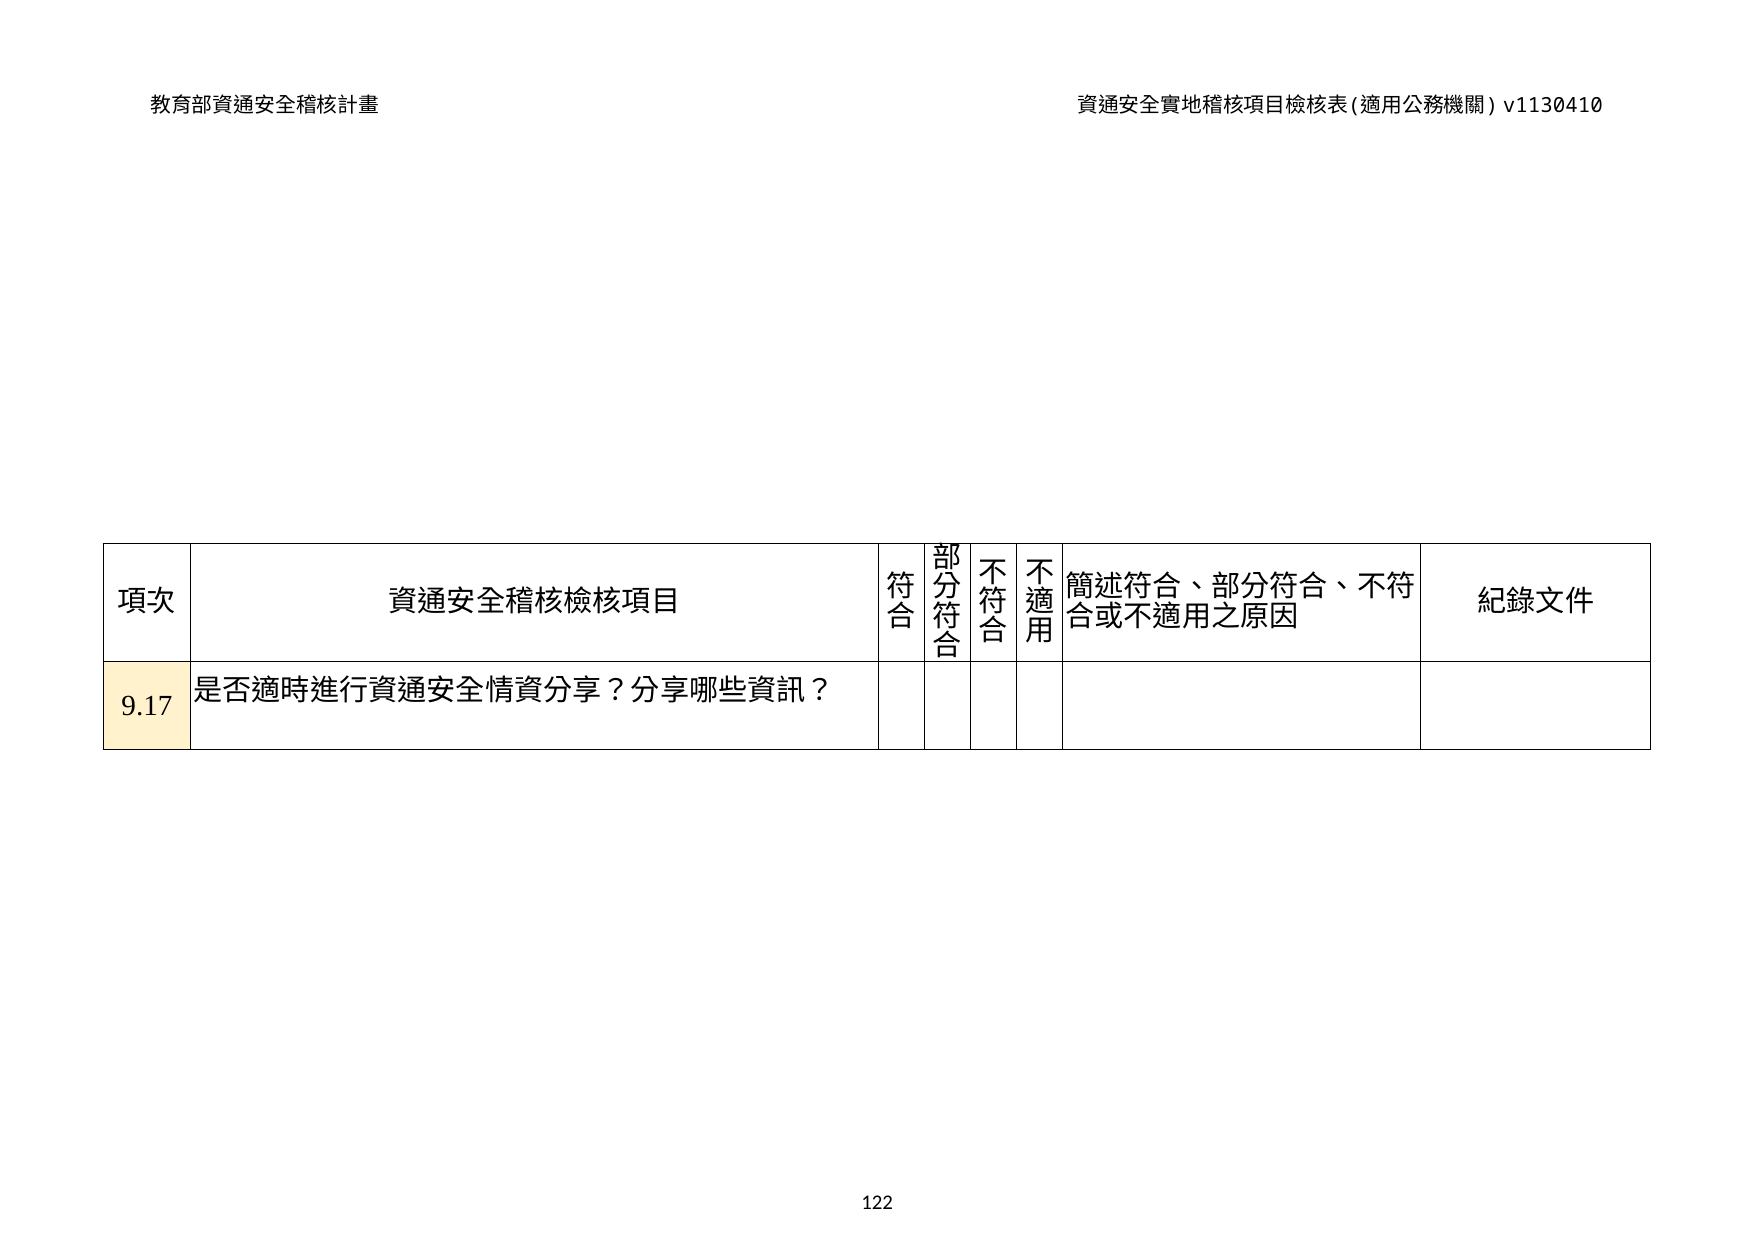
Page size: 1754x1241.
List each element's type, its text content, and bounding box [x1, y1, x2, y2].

table_header 部分符合 [925, 544, 970, 661]
table_header 符合 [879, 544, 924, 661]
table_cell [879, 662, 924, 749]
table_cell [1017, 662, 1062, 749]
table_cell [1421, 662, 1650, 749]
table_header 不符合 [971, 544, 1016, 661]
table_header 項次 [104, 544, 190, 661]
table_header 資通安全稽核檢核項目 [191, 544, 878, 661]
table_header 紀錄文件 [1421, 544, 1650, 661]
table_header 簡述符合、部分符合、不符合或不適用之原因 [1063, 544, 1420, 661]
table_cell 是否適時進行資通安全情資分享？分享哪些資訊？ [191, 662, 878, 749]
table_header 不適用 [1017, 544, 1062, 661]
table_cell [925, 662, 970, 749]
table_cell [1063, 662, 1420, 749]
table_cell [971, 662, 1016, 749]
table_cell 9.17 [104, 662, 190, 749]
